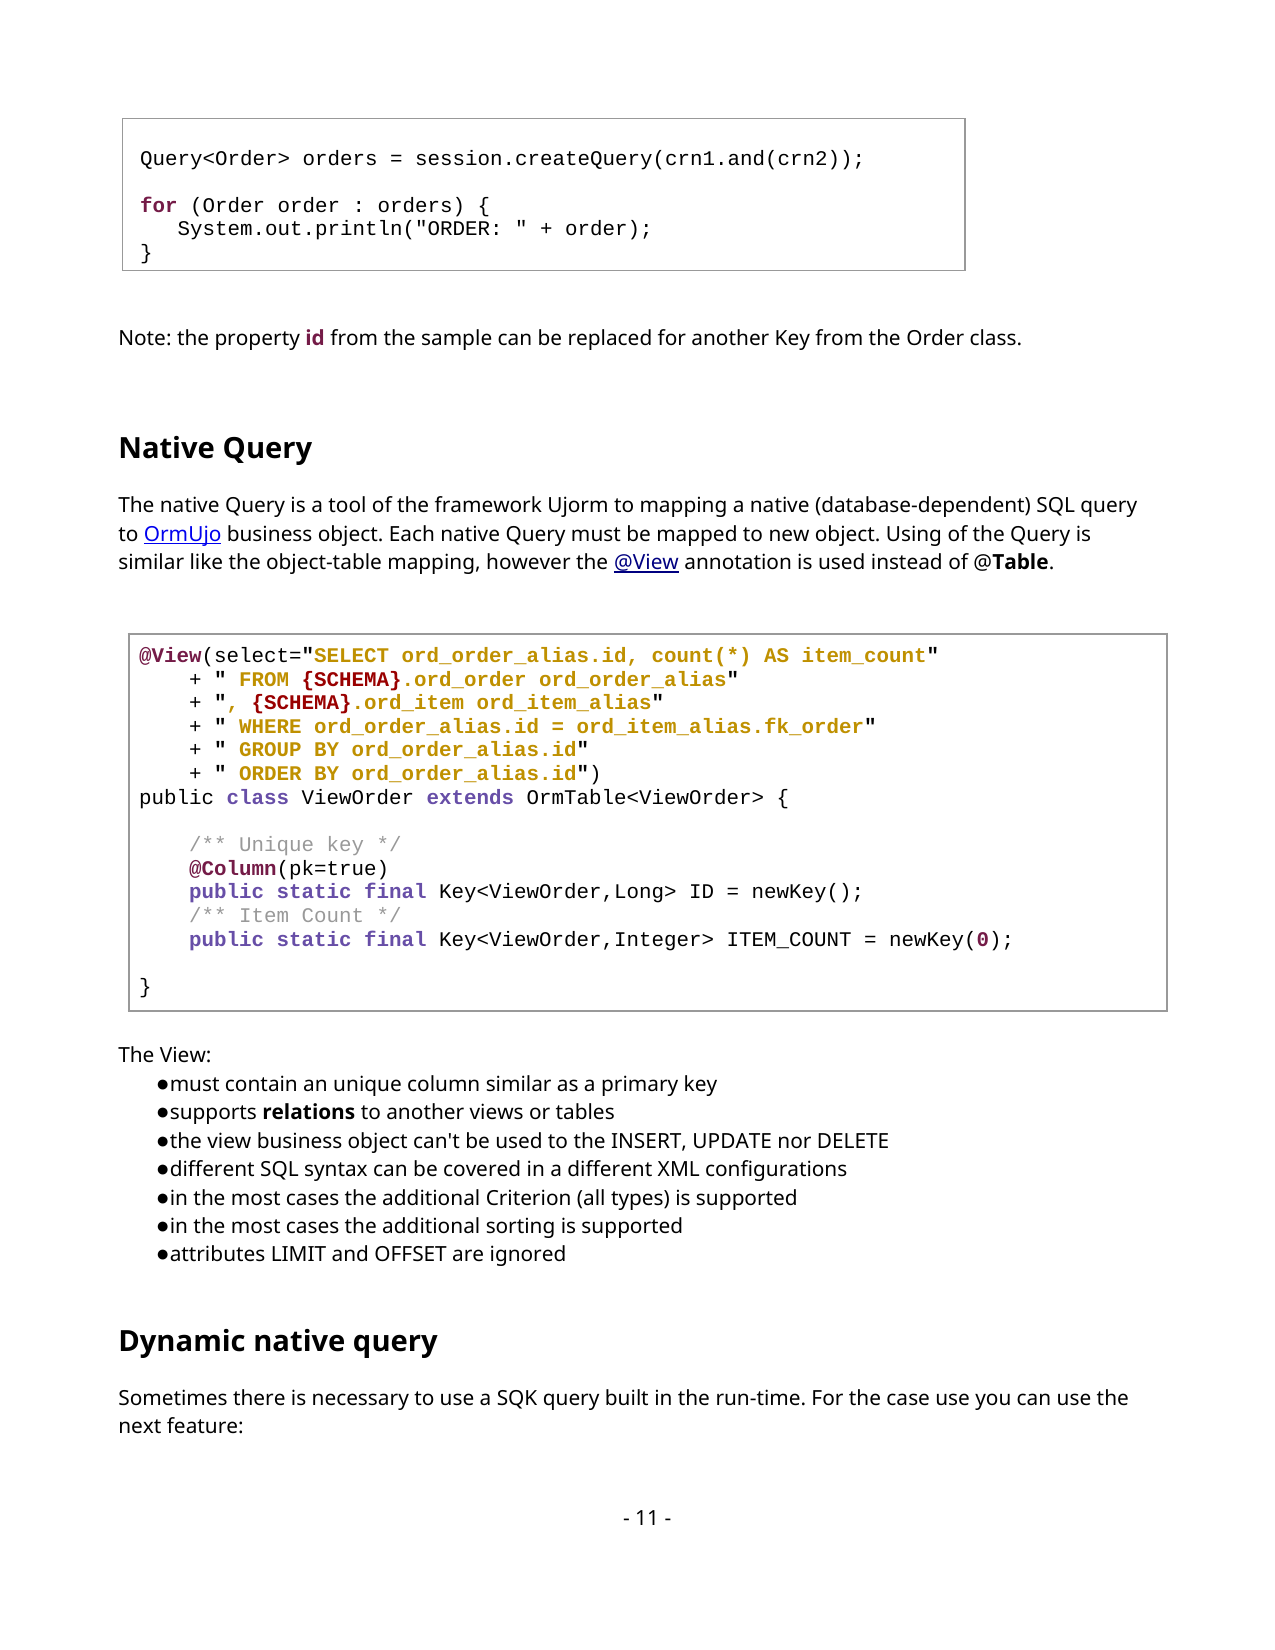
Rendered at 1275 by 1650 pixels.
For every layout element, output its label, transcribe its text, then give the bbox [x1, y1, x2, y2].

table_header @View(select="SELECT ord_order_alias.id, count(*) AS item_count" + " FROM {SCHEMA}.ord_order ord_order_alias" + ", {SCHEMA}.ord_item ord_item_alias" + " WHERE ord_order_alias.id = ord_item_alias.fk_order" + " GROUP BY ord_order_alias.id" + " ORDER BY ord_order_alias.id") public class ViewOrder extends OrmTable<ViewOrder> { /** Unique key */ @Column(pk=true) public static final Key<ViewOrder,Long> ID = newKey(); /** Item Count */ public static final Key<ViewOrder,Integer> ITEM_COUNT = newKey(0); } [130, 635, 1166, 1010]
list in the most cases the additional sorting is supported [118, 1211, 1157, 1239]
list supports relations to another views or tables [118, 1097, 1157, 1126]
text Sometimes there is necessary to use a SQK query built in the run-time. For the case use you can use the next feature: [118, 1383, 1157, 1440]
subtitle Native Query [118, 427, 1157, 467]
text The native Query is a tool of the framework Ujorm to mapping a native (database-dependent) SQL query to OrmUjo business object. Each native Query must be mapped to new object. Using of the Query is similar like the object-table mapping, however the @View annotation is used instead of @Table. [118, 490, 1157, 576]
list attributes LIMIT and OFFSET are ignored [118, 1239, 1157, 1268]
subtitle Dynamic native query [118, 1320, 1157, 1359]
text Note: the property id from the sample can be replaced for another Key from the Order class. [118, 323, 1157, 352]
text The View: [118, 1041, 1157, 1069]
list in the most cases the additional Criterion (all types) is supported [118, 1183, 1157, 1211]
list different SQL syntax can be covered in a different XML configurations [118, 1154, 1157, 1183]
table_header Query<Order> orders = session.createQuery(crn1.and(crn2)); for (Order order : orders) { System.out.println("ORDER: " + order); } [123, 119, 964, 270]
list must contain an unique column similar as a primary key [118, 1069, 1157, 1097]
list the view business object can't be used to the INSERT, UPDATE nor DELETE [118, 1126, 1157, 1154]
